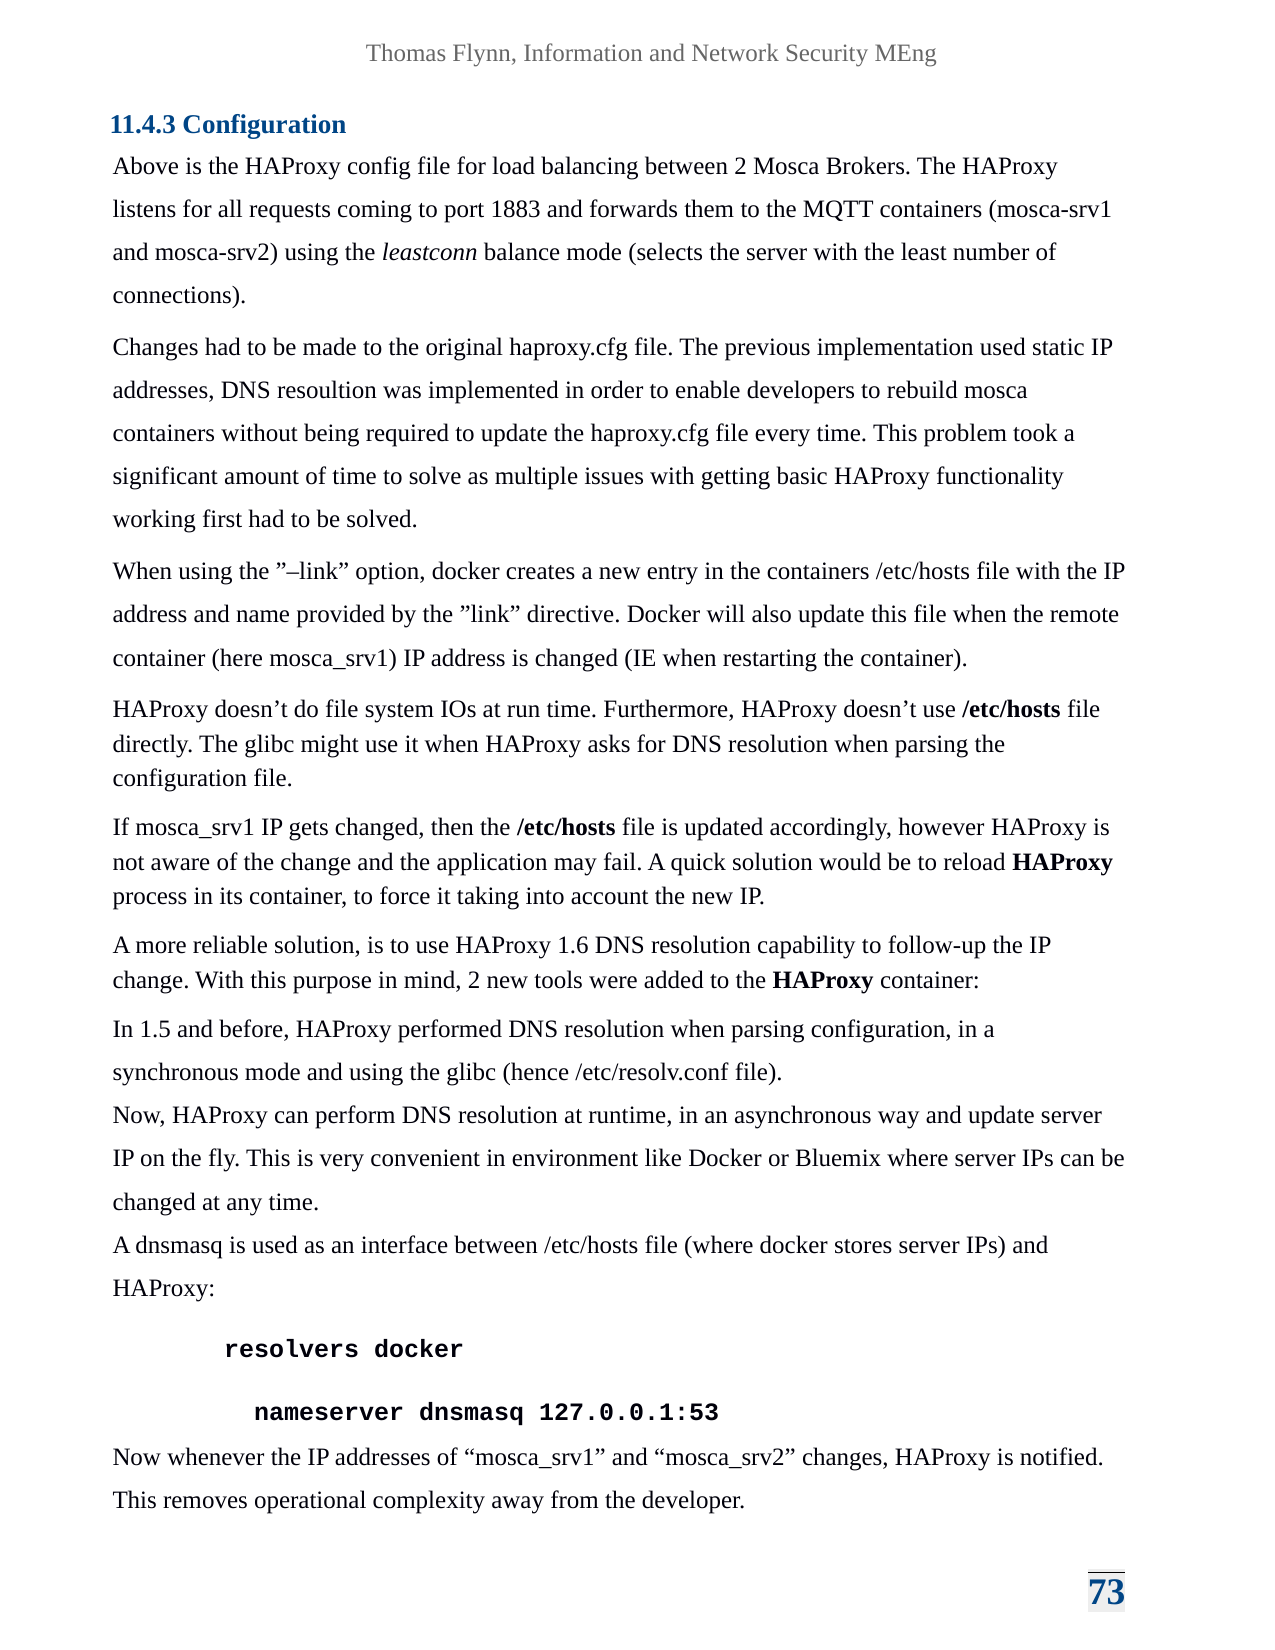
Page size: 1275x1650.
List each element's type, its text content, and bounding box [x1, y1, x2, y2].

subtitle 11.4.3 Configuration [109, 108, 1125, 139]
text Now whenever the IP addresses of “mosca_srv1” and “mosca_srv2” changes, HAProxy is notified. This removes operational complexity away from the developer. [112, 1442, 1125, 1514]
text If mosca_srv1 IP gets changed, then the /etc/hosts file is updated accordingly, however HAProxy is not aware of the change and the application may fail. A quick solution would be to reload HAProxy process in its container, to force it taking into account the new IP. [112, 812, 1125, 910]
text nameserver dnsmasq 127.0.0.1:53 [112, 1400, 1125, 1428]
text In 1.5 and before, HAProxy performed DNS resolution when parsing configuration, in a synchronous mode and using the glibc (hence /etc/resolv.conf file). Now, HAProxy can perform DNS resolution at runtime, in an asynchronous way and update server IP on the fly. This is very convenient in environment like Docker or Bluemix where server IPs can be changed at any time. A dnsmasq is used as an interface between /etc/hosts file (where docker stores server IPs) and HAProxy: [112, 1014, 1125, 1302]
text resolvers docker [112, 1337, 1125, 1365]
text Above is the HAProxy config file for load balancing between 2 Mosca Brokers. The HAProxy listens for all requests coming to port 1883 and forwards them to the MQTT containers (mosca-srv1 and mosca-srv2) using the leastconn balance mode (selects the server with the least number of connections). [112, 151, 1125, 309]
text Changes had to be made to the original haproxy.cfg file. The previous implementation used static IP addresses, DNS resoultion was implemented in order to enable developers to rebuild mosca containers without being required to update the haproxy.cfg file every time. This problem took a significant amount of time to solve as multiple issues with getting basic HAProxy functionality working first had to be solved. [112, 332, 1125, 533]
text HAProxy doesn’t do file system IOs at run time. Furthermore, HAProxy doesn’t use /etc/hosts file directly. The glibc might use it when HAProxy asks for DNS resolution when parsing the configuration file. [112, 694, 1125, 792]
text A more reliable solution, is to use HAProxy 1.6 DNS resolution capability to follow-up the IP change. With this purpose in mind, 2 new tools were added to the HAProxy container: [112, 931, 1125, 994]
text When using the ”–link” option, docker creates a new entry in the containers /etc/hosts file with the IP address and name provided by the ”link” directive. Docker will also update this file when the remote container (here mosca_srv1) IP address is changed (IE when restarting the container). [112, 556, 1125, 671]
